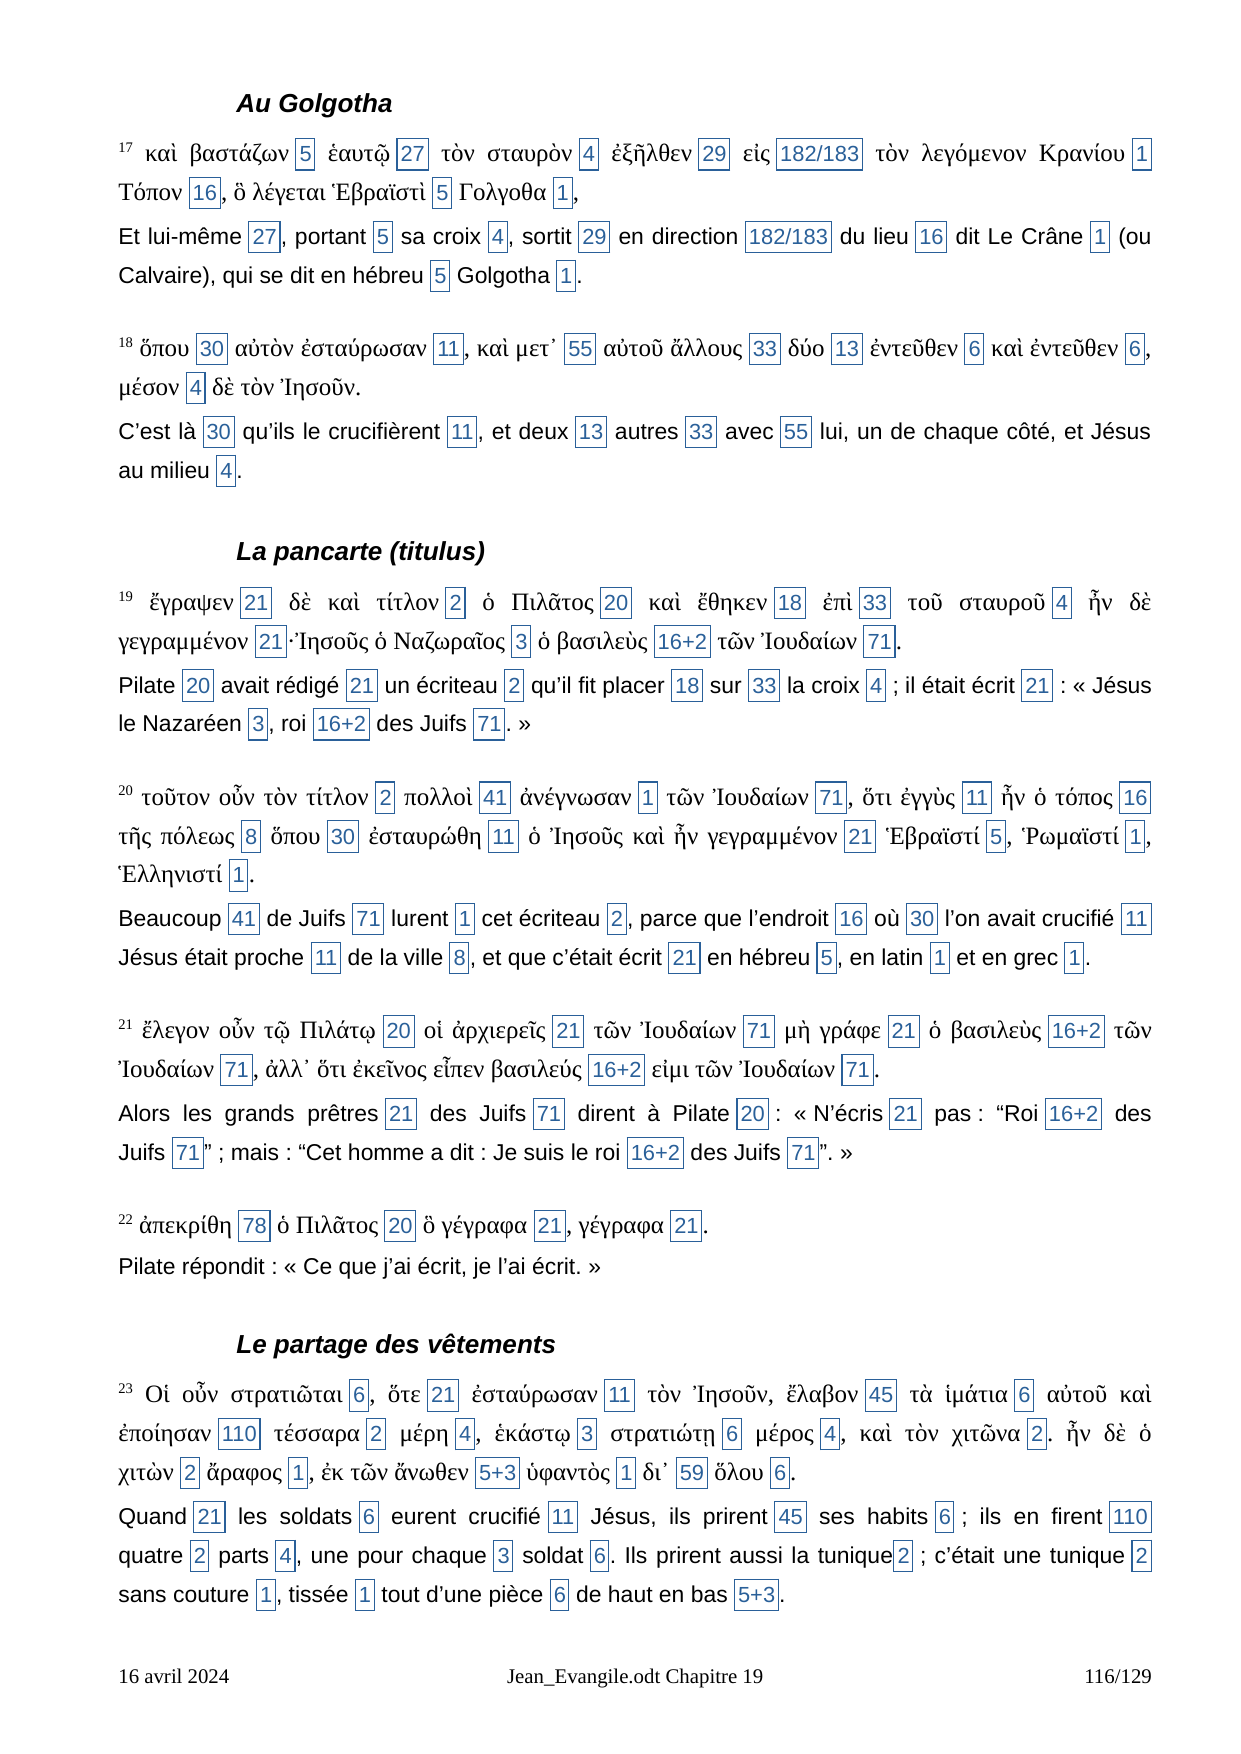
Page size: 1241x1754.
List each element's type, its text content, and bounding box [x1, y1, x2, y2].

subtitle Le partage des vêtements [236, 1329, 1152, 1359]
text 20 [385, 1211, 415, 1241]
text ὃ γέγραφα [416, 1210, 534, 1242]
text C’est là 30 qu’ils le crucifièrent 11, et deux 13 autres 33 avec 55 lui, un de chaque côté, et Jésus au milieu 4. [118, 416, 1152, 487]
text 21 ἔλεγον οὖν τῷ Πιλάτῳ 20 οἱ ἀρχιερεῖς 21 τῶν Ἰουδαίων 71 μὴ γράφε 21 ὁ βασιλεὺς 16+2 τῶν Ἰουδαίων 71, ἀλλ᾽ ὅτι ἐκεῖνος εἶπεν βασιλεύς 16+2 εἰμι τῶν Ἰουδαίων 71. [118, 1015, 1152, 1086]
text 20 τοῦτον οὖν τὸν τίτλον 2 πολλοὶ 41 ἀνέγνωσαν 1 τῶν Ἰουδαίων 71, ὅτι ἐγγὺς 11 ἦν ὁ τόπος 16 τῆς πόλεως 8 ὅπου 30 ἐσταυρώθη 11 ὁ Ἰησοῦς καὶ ἦν γεγραμμένον 21 Ἑβραϊστί 5, Ῥωμαϊστί 1, Ἑλληνιστί 1. [118, 781, 1152, 892]
text 19 ἔγραψεν 21 δὲ καὶ τίτλον 2 ὁ Πιλᾶτος 20 καὶ ἔθηκεν 18 ἐπὶ 33 τοῦ σταυροῦ 4 ἦν δὲ γεγραμμένον 21·Ἰησοῦς ὁ Ναζωραῖος 3 ὁ βασιλεὺς 16+2 τῶν Ἰουδαίων 71. [118, 587, 1152, 658]
text ὁ Πιλᾶτος [271, 1210, 384, 1242]
subtitle La pancarte (titulus) [236, 537, 1152, 566]
text 22 ἀπεκρίθη [118, 1210, 238, 1242]
text Beaucoup 41 de Juifs 71 lurent 1 cet écriteau 2, parce que l’endroit 16 où 30 l’on avait crucifié 11 Jésus était proche 11 de la ville 8, et que c’était écrit 21 en hébreu 5, en latin 1 et en grec 1. [118, 903, 1152, 974]
text , γέγραφα [566, 1210, 670, 1242]
text Et lui-même 27, portant 5 sa croix 4, sortit 29 en direction 182/183 du lieu 16 dit Le Crâne 1 (ou Calvaire), qui se dit en hébreu 5 Golgotha 1. [118, 221, 1152, 292]
text 18 ὅπου 30 αὐτὸν ἐσταύρωσαν 11, καὶ μετ᾽ 55 αὐτοῦ ἄλλους 33 δύο 13 ἐντεῦθεν 6 καὶ ἐντεῦθεν 6, μέσον 4 δὲ τὸν Ἰησοῦν. [118, 333, 1152, 404]
text 23 Οἱ οὖν στρατιῶται 6, ὅτε 21 ἐσταύρωσαν 11 τὸν Ἰησοῦν, ἔλαβον 45 τὰ ἱμάτια 6 αὐτοῦ καὶ ἐποίησαν 110 τέσσαρα 2 μέρη 4, ἑκάστῳ 3 στρατιώτῃ 6 μέρος 4, καὶ τὸν χιτῶνα 2. ἦν δὲ ὁ χιτὼν 2 ἄραφος 1, ἐκ τῶν ἄνωθεν 5+3 ὑφαντὸς 1 δι᾽ 59 ὅλου 6. [118, 1379, 1152, 1489]
subtitle Au Golgotha [236, 88, 1152, 118]
text . [702, 1210, 1152, 1242]
text 17 καὶ βαστάζων 5 ἑαυτῷ 27 τὸν σταυρὸν 4 ἐξῆλθεν 29 εἰς 182/183 τὸν λεγόμενον Κρανίου 1 Τόπον 16, ὃ λέγεται Ἑβραϊστὶ 5 Γολγοθα 1, [118, 138, 1152, 209]
text Quand 21 les soldats 6 eurent crucifié 11 Jésus, ils prirent 45 ses habits 6 ; ils en firent 110 quatre 2 parts 4, une pour chaque 3 soldat 6. Ils prirent aussi la tunique2 ; c’était une tunique 2 sans couture 1, tissée 1 tout d’une pièce 6 de haut en bas 5+3. [118, 1501, 1152, 1611]
text Alors les grands prêtres 21 des Juifs 71 dirent à Pilate 20 : « N’écris 21 pas : “Roi 16+2 des Juifs 71” ; mais : “Cet homme a dit : Je suis le roi 16+2 des Juifs 71”. » [118, 1098, 1152, 1169]
text 21 [671, 1211, 701, 1241]
text Pilate répondit : « Ce que j’ai écrit, je l’ai écrit. » [118, 1254, 1152, 1279]
text 78 [239, 1211, 269, 1241]
text 21 [535, 1211, 565, 1241]
text Pilate 20 avait rédigé 21 un écriteau 2 qu’il fit placer 18 sur 33 la croix 4 ; il était écrit 21 : « Jésus le Nazaréen 3, roi 16+2 des Juifs 71. » [118, 669, 1152, 741]
